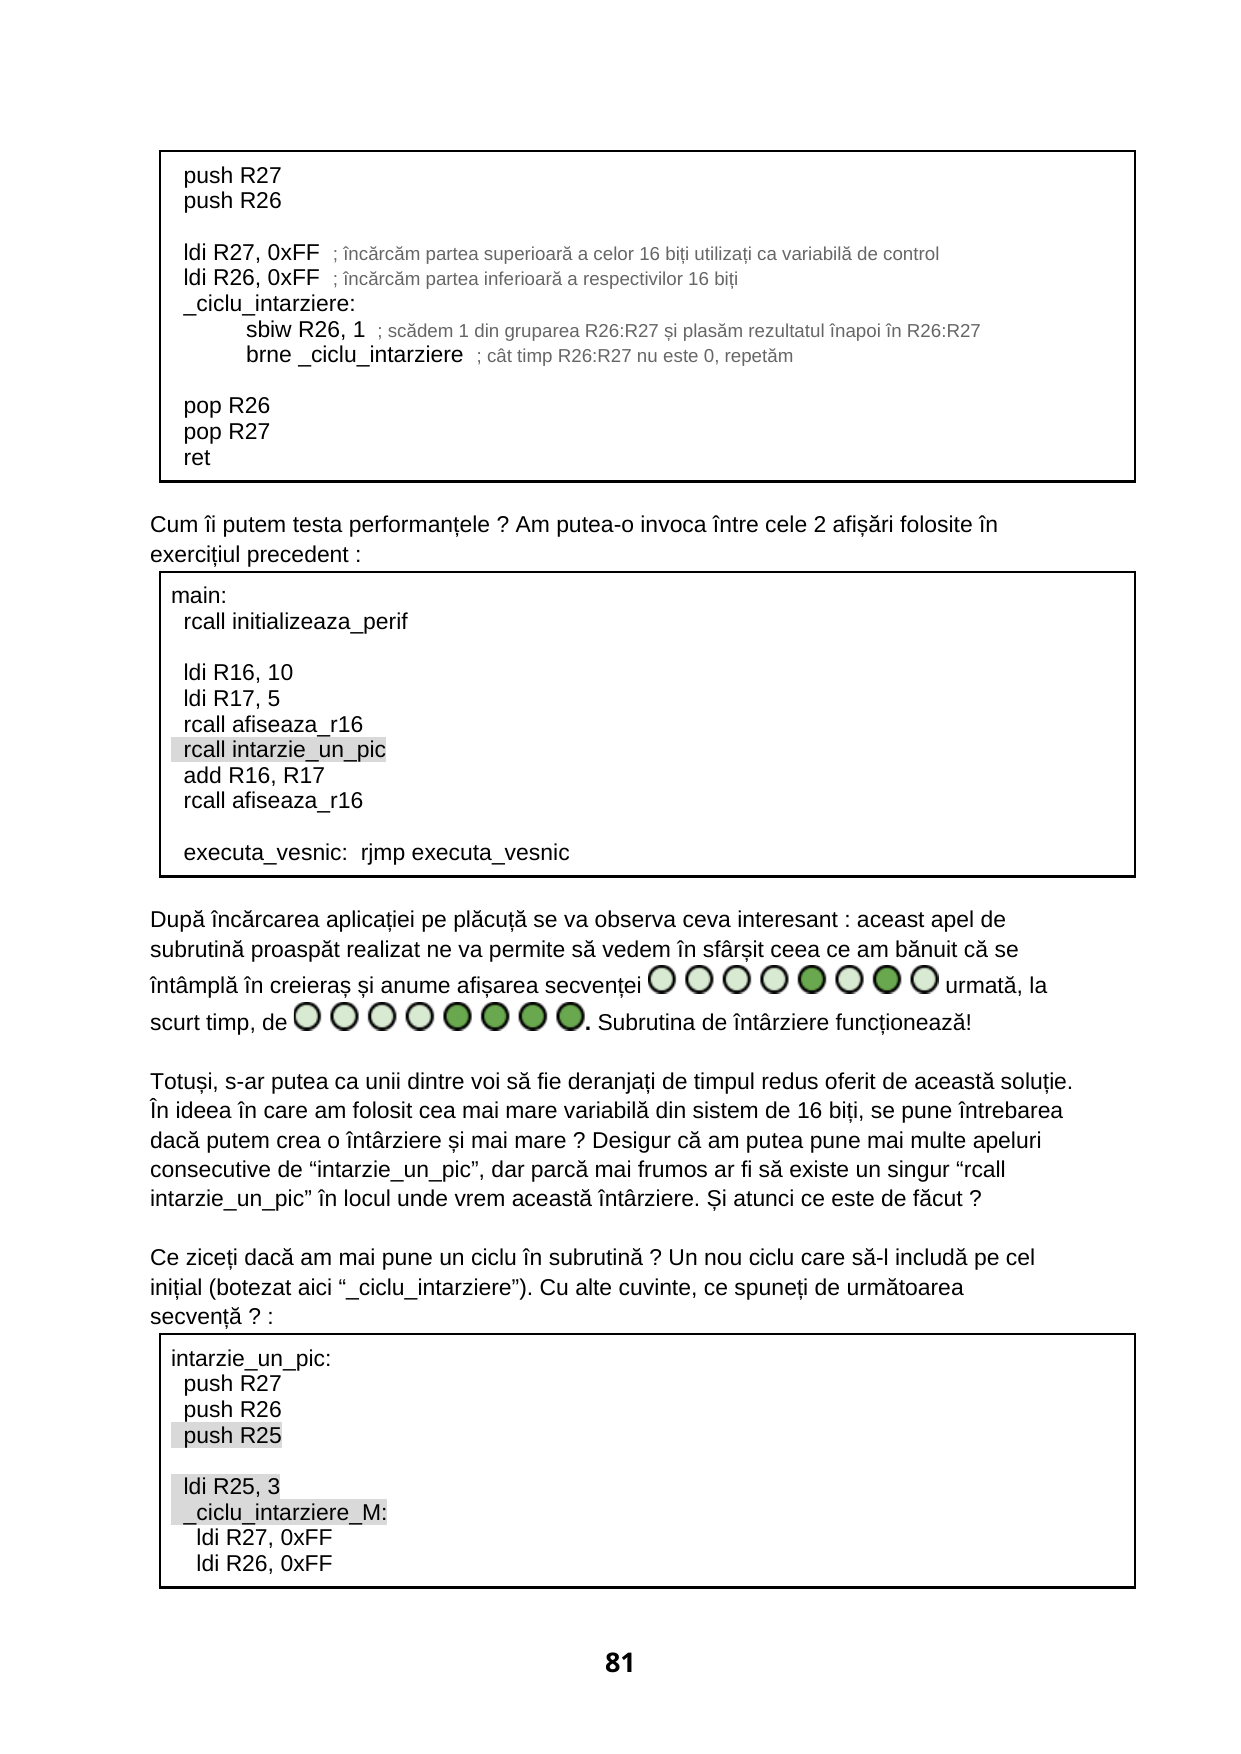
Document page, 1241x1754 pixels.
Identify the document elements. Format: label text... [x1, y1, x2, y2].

text După încărcarea aplicației pe plăcuță se va observa ceva interesant : aceast apel de subrutină proaspăt realizat ne va permite să vedem în sfârșit ceea ce am bănuit că se întâmplă în creieraș și anume afișarea secvenței urmată, la scurt timp, de . Subrutina de întârziere funcționează! [150, 907, 1090, 1035]
picture [648, 965, 939, 994]
text Totuși, s-ar putea ca unii dintre voi să fie deranjați de timpul redus oferit de această soluție. În ideea în care am folosit cea mai mare variabilă din sistem de 16 biți, se pune întrebarea dacă putem crea o întârziere și mai mare ? Desigur că am putea pune mai multe apeluri consecutive de “intarzie_un_pic”, dar parcă mai frumos ar fi să existe un singur “rcall intarzie_un_pic” în locul unde vrem această întârziere. Și atunci ce este de făcut ? [150, 1068, 1090, 1212]
text Ce ziceți dacă am mai pune un ciclu în subrutină ? Un nou ciclu care să-l includă pe cel inițial (botezat aici “_ciclu_intarziere”). Cu alte cuvinte, ce spuneți de următoarea secvență ? : [150, 1245, 1090, 1329]
table_header intarzie_un_pic: push R27 push R26 push R25 ldi R25, 3 _ciclu_intarziere_M: ldi R27, 0xFF ldi R26, 0xFF [161, 1335, 1134, 1586]
table_header main: rcall initializeaza_perif ldi R16, 10 ldi R17, 5 rcall afiseaza_r16 rcall intarzie_un_pic add R16, R17 rcall afiseaza_r16 executa_vesnic: rjmp executa_vesnic [161, 573, 1134, 875]
table_header push R27 push R26 ldi R27, 0xFF ; încărcăm partea superioară a celor 16 biți utilizați ca variabilă de control ldi R26, 0xFF ; încărcăm partea inferioară a respectivilor 16 biți _ciclu_intarziere: sbiw R26, 1 ; scădem 1 din gruparea R26:R27 și plasăm rezultatul înapoi în R26:R27 brne _ciclu_intarziere ; cât timp R26:R27 nu este 0, repetăm pop R26 pop R27 ret [161, 152, 1134, 480]
text Cum îi putem testa performanțele ? Am putea-o invoca între cele 2 afișări folosite în exercițiul precedent : [150, 512, 1090, 567]
picture [293, 1002, 585, 1031]
